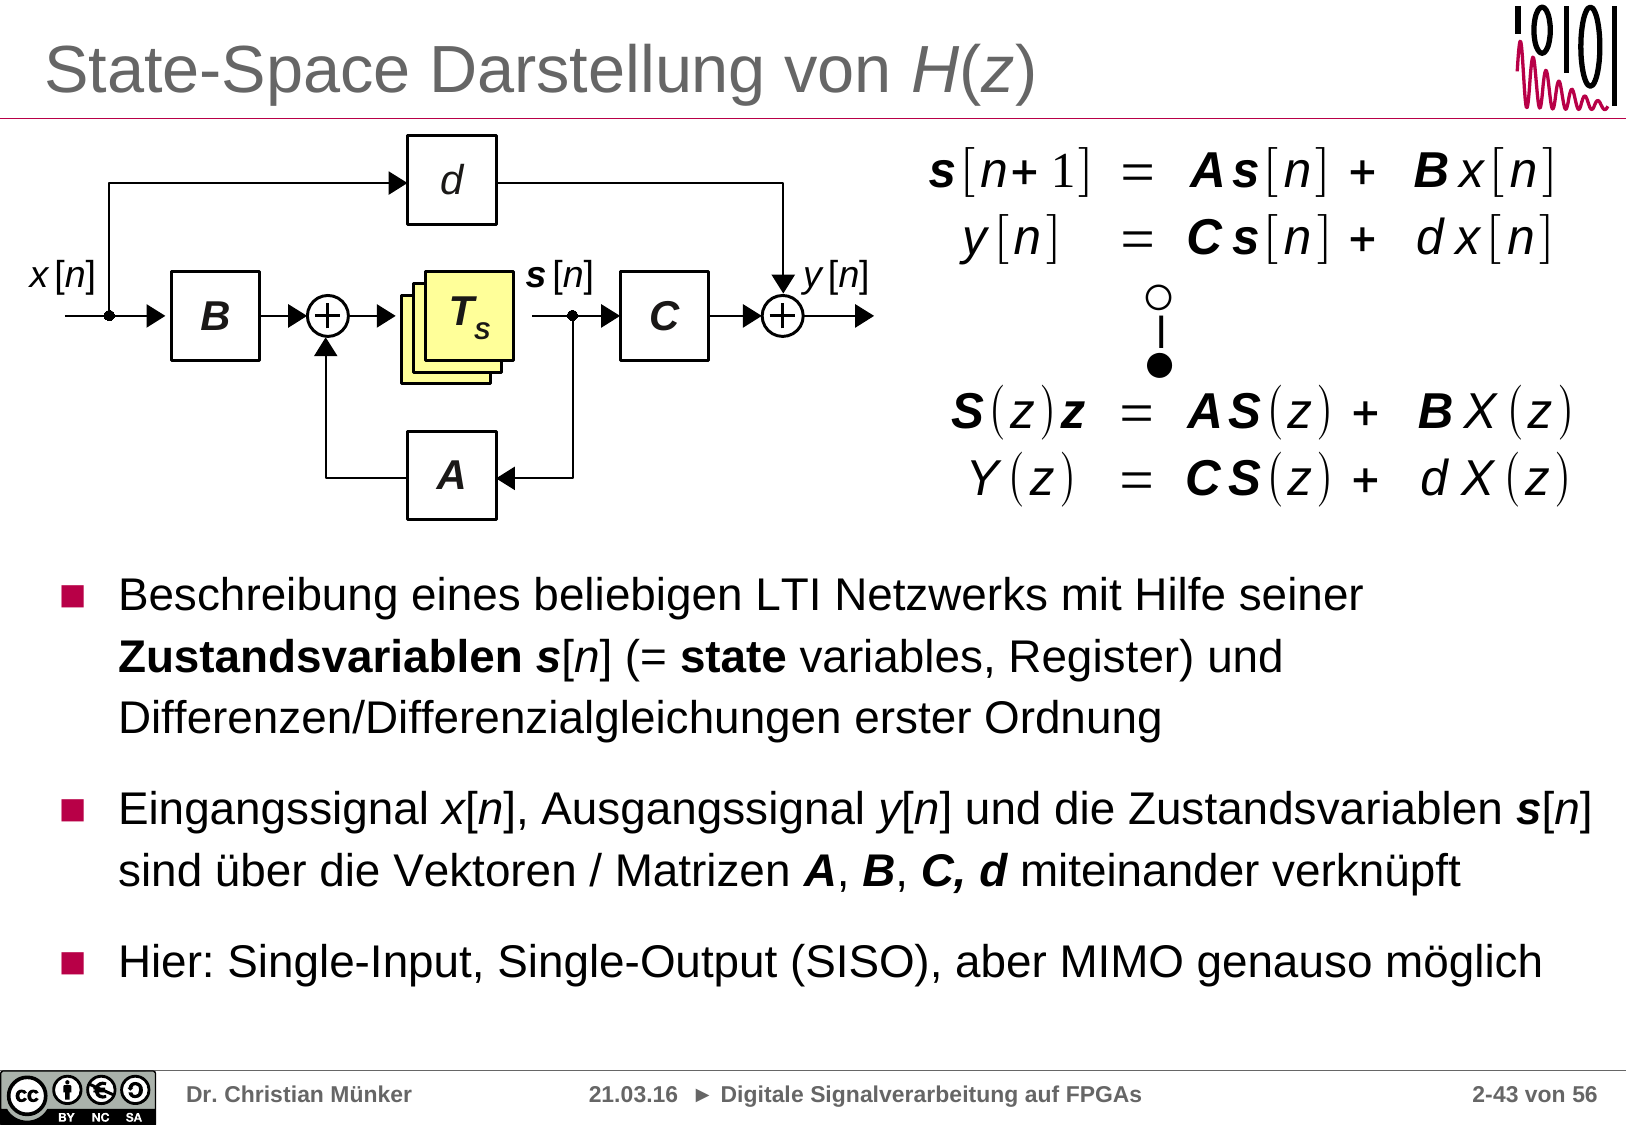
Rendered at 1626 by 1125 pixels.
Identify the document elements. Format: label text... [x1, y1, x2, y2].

text_box x [n] [29, 253, 108, 308]
text_box C [620, 271, 709, 361]
chart [921, 133, 1562, 266]
text_box z-1 [413, 283, 502, 373]
text_box [104, 310, 115, 321]
text_box [567, 310, 578, 321]
text_box [762, 295, 804, 337]
text_box A [407, 431, 497, 520]
text_box y [n] [803, 253, 881, 308]
text_box B [171, 271, 260, 361]
text_box ●–○ [1110, 265, 1176, 384]
title State-Space Darstellung von H(z) [44, 9, 1436, 136]
text_box TS [425, 271, 514, 361]
picture [1511, 0, 1624, 113]
text_box [307, 295, 349, 337]
text_box s [n] [525, 253, 604, 308]
text_box z-1 [401, 295, 491, 384]
chart [944, 374, 1580, 508]
text_box d [407, 135, 497, 225]
list Beschreibung eines beliebigen LTI Netzwerks mit Hilfe seiner Zustandsvariablen s[n] (= state variables, Register) und Differenzen/Differenzialgleichungen erster Ordnung Eingangssignal x[n], Ausgangssignal y[n] und die Zustandsvariablen s[n] sind über die Vektoren / Matrizen A, B, C, d miteinander verknüpft Hier: Single-Input, Single-Output (SISO), aber MIMO genauso möglich [59, 559, 1595, 980]
